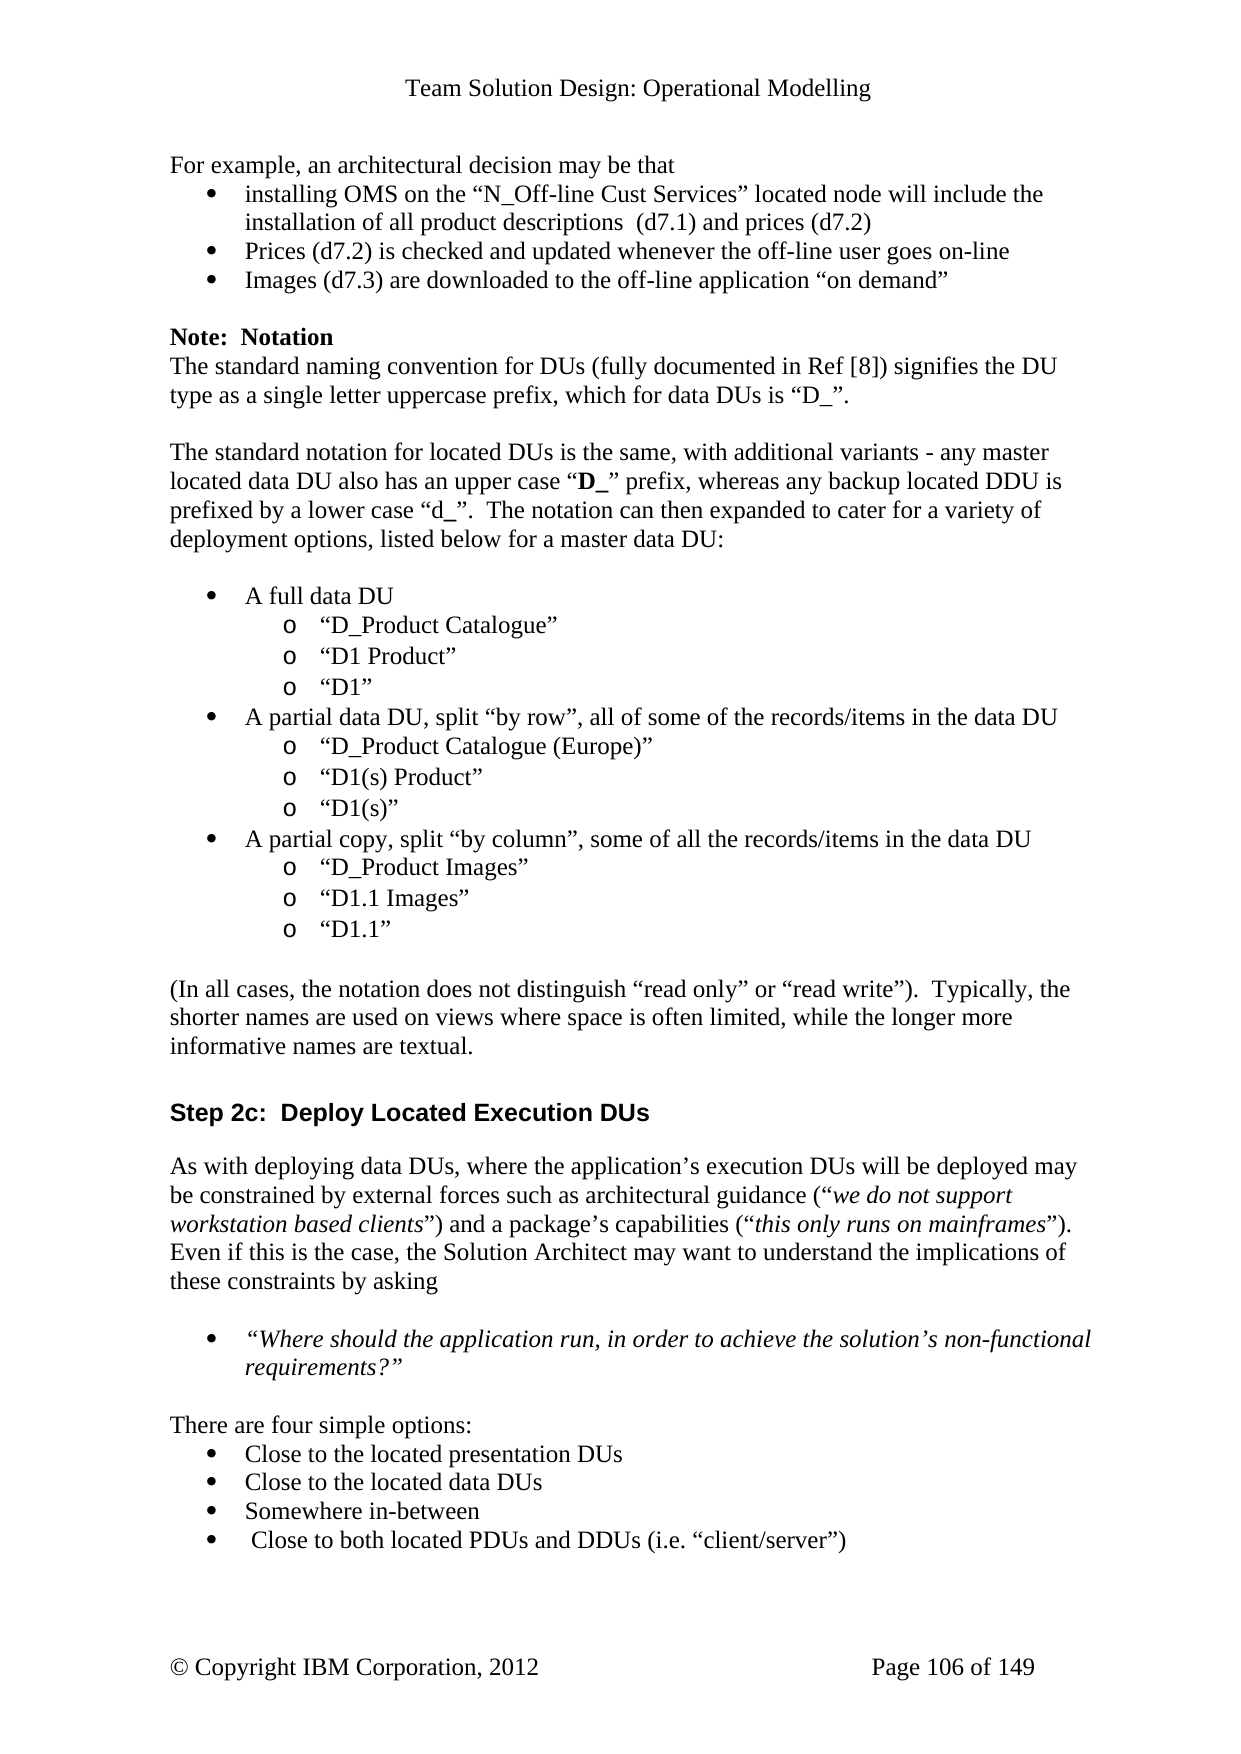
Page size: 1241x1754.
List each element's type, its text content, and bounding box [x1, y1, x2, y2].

text (In all cases, the notation does not distinguish “read only” or “read write”). Typically, the shorter names are used on views where space is often limited, while the longer more informative names are textual. [169, 974, 1107, 1060]
list “D1(s) Product” [282, 762, 1107, 793]
list “D_Product Catalogue (Europe)” [282, 731, 1107, 762]
list A partial copy, split “by column”, some of all the records/items in the data DU [207, 824, 1107, 852]
list “D1.1” [282, 914, 1107, 945]
list Close to both located PDUs and DDUs (i.e. “client/server”) [207, 1525, 1107, 1554]
text There are four simple options: [169, 1410, 1107, 1439]
list “D1” [282, 672, 1107, 702]
text As with deploying data DUs, where the application’s execution DUs will be deployed may be constrained by external forces such as architectural guidance (“we do not support workstation based clients”) and a package’s capabilities (“this only runs on mainframes”). Even if this is the case, the Solution Architect may want to understand the implications of these constraints by asking [169, 1151, 1107, 1295]
subtitle Step 2c: Deploy Located Execution DUs [169, 1097, 1107, 1126]
text Note: Notation The standard naming convention for DUs (fully documented in Ref [1]) signifies the DU type as a single letter uppercase prefix, which for data DUs is “D_”. [169, 322, 1107, 409]
list “D1 Product” [282, 641, 1107, 672]
list installing OMS on the “N_Off-line Cust Services” located node will include the installation of all product descriptions (d7.1) and prices (d7.2) [207, 179, 1107, 236]
list Images (d7.3) are downloaded to the off-line application “on demand” [207, 265, 1107, 294]
text For example, an architectural decision may be that [169, 150, 1107, 179]
list Close to the located presentation DUs [207, 1439, 1107, 1467]
list “D1(s)” [282, 793, 1107, 824]
list “D1.1 Images” [282, 883, 1107, 914]
list Somewhere in-between [207, 1496, 1107, 1525]
list “D_Product Images” [282, 852, 1107, 883]
list A full data DU [207, 581, 1107, 610]
list “Where should the application run, in order to achieve the solution’s non-functional requirements?” [207, 1324, 1107, 1381]
text The standard notation for located DUs is the same, with additional variants - any master located data DU also has an upper case “D_” prefix, whereas any backup located DDU is prefixed by a lower case “d_”. The notation can then expanded to cater for a variety of deployment options, listed below for a master data DU: [169, 437, 1107, 552]
list A partial data DU, split “by row”, all of some of the records/items in the data DU [207, 702, 1107, 731]
list “D_Product Catalogue” [282, 610, 1107, 641]
list Close to the located data DUs [207, 1467, 1107, 1496]
list Prices (d7.2) is checked and updated whenever the off-line user goes on-line [207, 236, 1107, 265]
